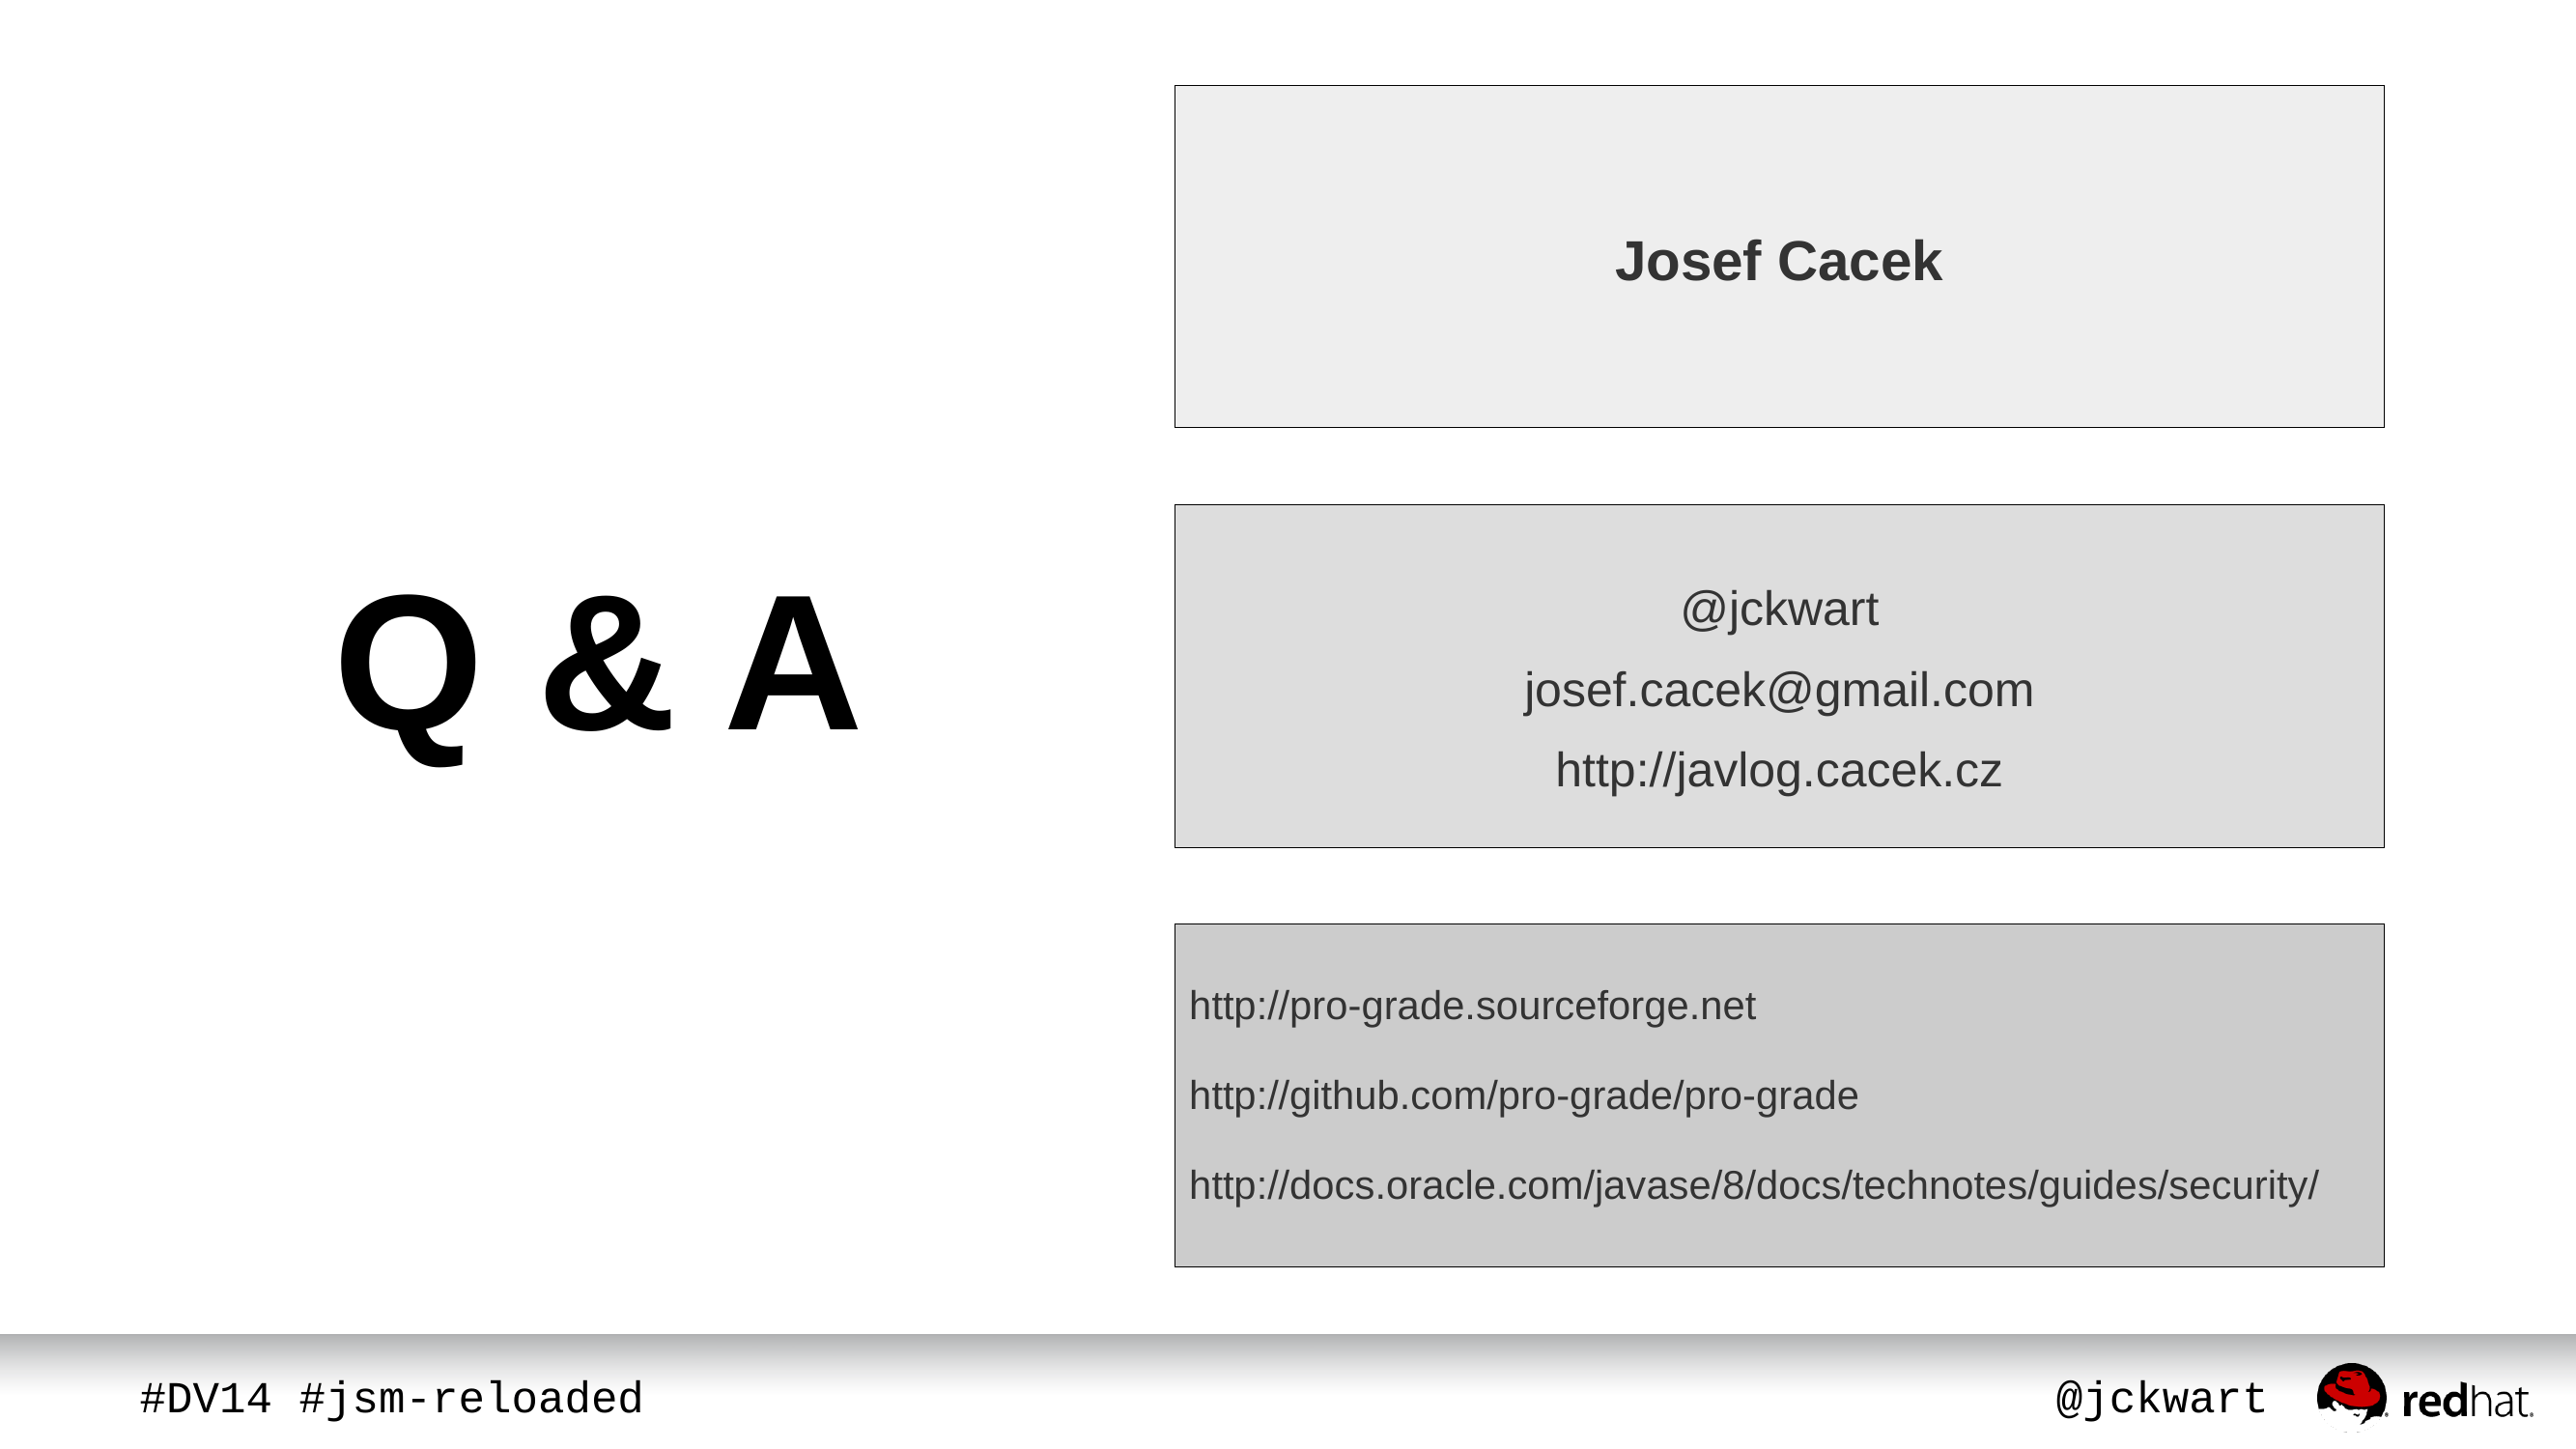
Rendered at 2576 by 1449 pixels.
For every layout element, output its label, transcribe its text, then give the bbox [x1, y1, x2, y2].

text_box Q & A [319, 547, 878, 779]
text_box Josef Cacek [1175, 85, 2385, 428]
text_box http://pro-grade.sourceforge.net http://github.com/pro-grade/pro-grade http://docs.oracle.com/javase/8/docs/technotes/guides/security/ [1175, 923, 2385, 1267]
picture [0, 1334, 2576, 1445]
text_box @jckwart josef.cacek@gmail.com http://javlog.cacek.cz [1175, 504, 2385, 848]
